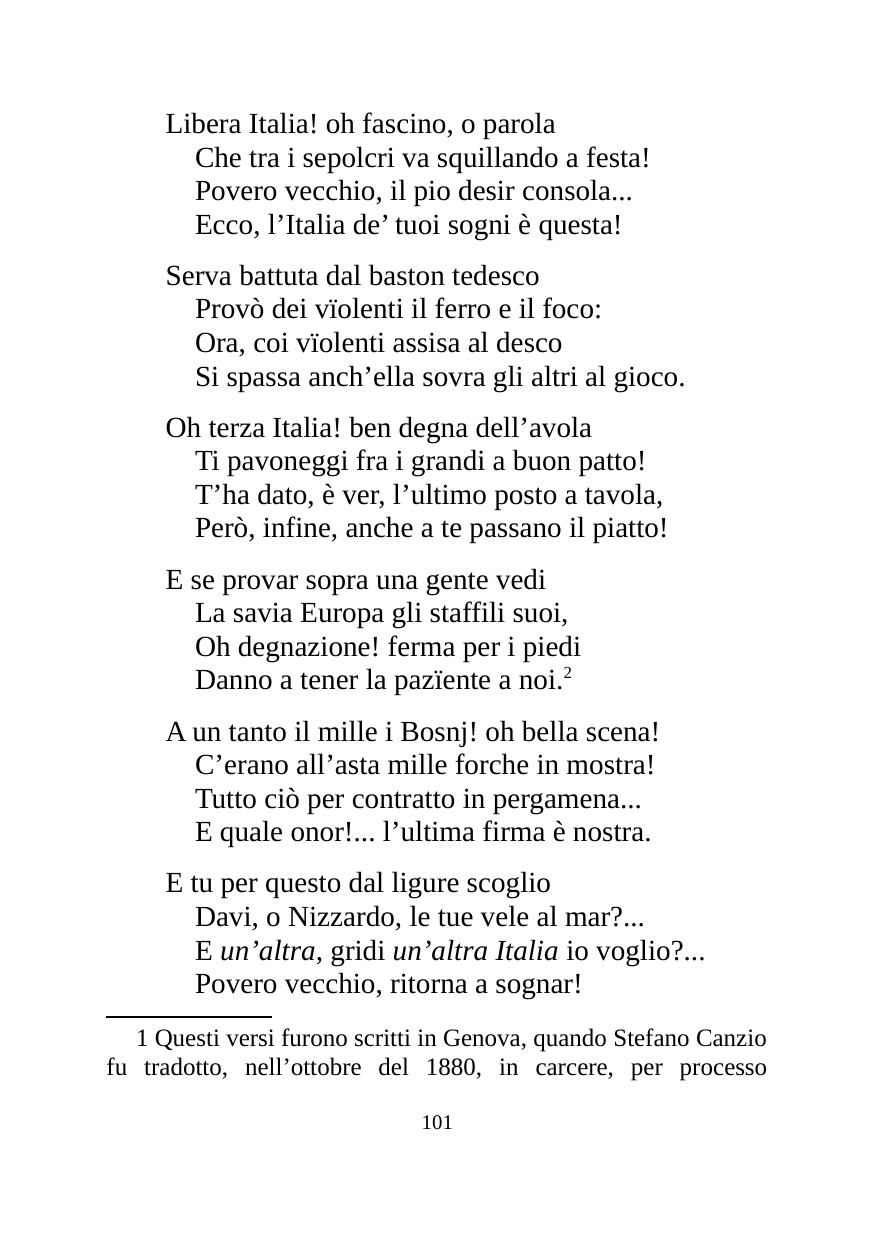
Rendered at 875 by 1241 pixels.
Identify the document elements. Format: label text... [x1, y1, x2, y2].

text Libera Italia! oh fascino, o parola Che tra i sepolcri va squillando a festa! Povero vecchio, il pio desir consola... Ecco, l’Italia de’ tuoi sogni è questa! [165, 106, 768, 240]
text Oh terza Italia! ben degna dell’avola Ti pavoneggi fra i grandi a buon patto! T’ha dato, è ver, l’ultimo posto a tavola, Però, infine, anche a te passano il piatto! [165, 410, 768, 544]
text E se provar sopra una gente vedi La savia Europa gli staffili suoi, Oh degnazione! ferma per i piedi Danno a tener la pazïente a noi. [165, 562, 768, 696]
text A un tanto il mille i Bosnj! oh bella scena! C’erano all’asta mille forche in mostra! Tutto ciò per contratto in pergamena... E quale onor!... l’ultima firma è nostra. [165, 714, 768, 848]
text E tu per questo dal ligure scoglio Davi, o Nizzardo, le tue vele al mar?... E un’altra, gridi un’altra Italia io voglio?... Povero vecchio, ritorna a sognar! [165, 866, 768, 1000]
text Serva battuta dal baston tedesco Provò dei vïolenti il ferro e il foco: Ora, coi vïolenti assisa al desco Si spassa anch’ella sovra gli altri al gioco. [165, 258, 768, 392]
text Questi versi furono scritti in Genova, quando Stefano Canzio fu tradotto, nell’ottobre del 1880, in carcere, per processo [106, 1023, 768, 1080]
